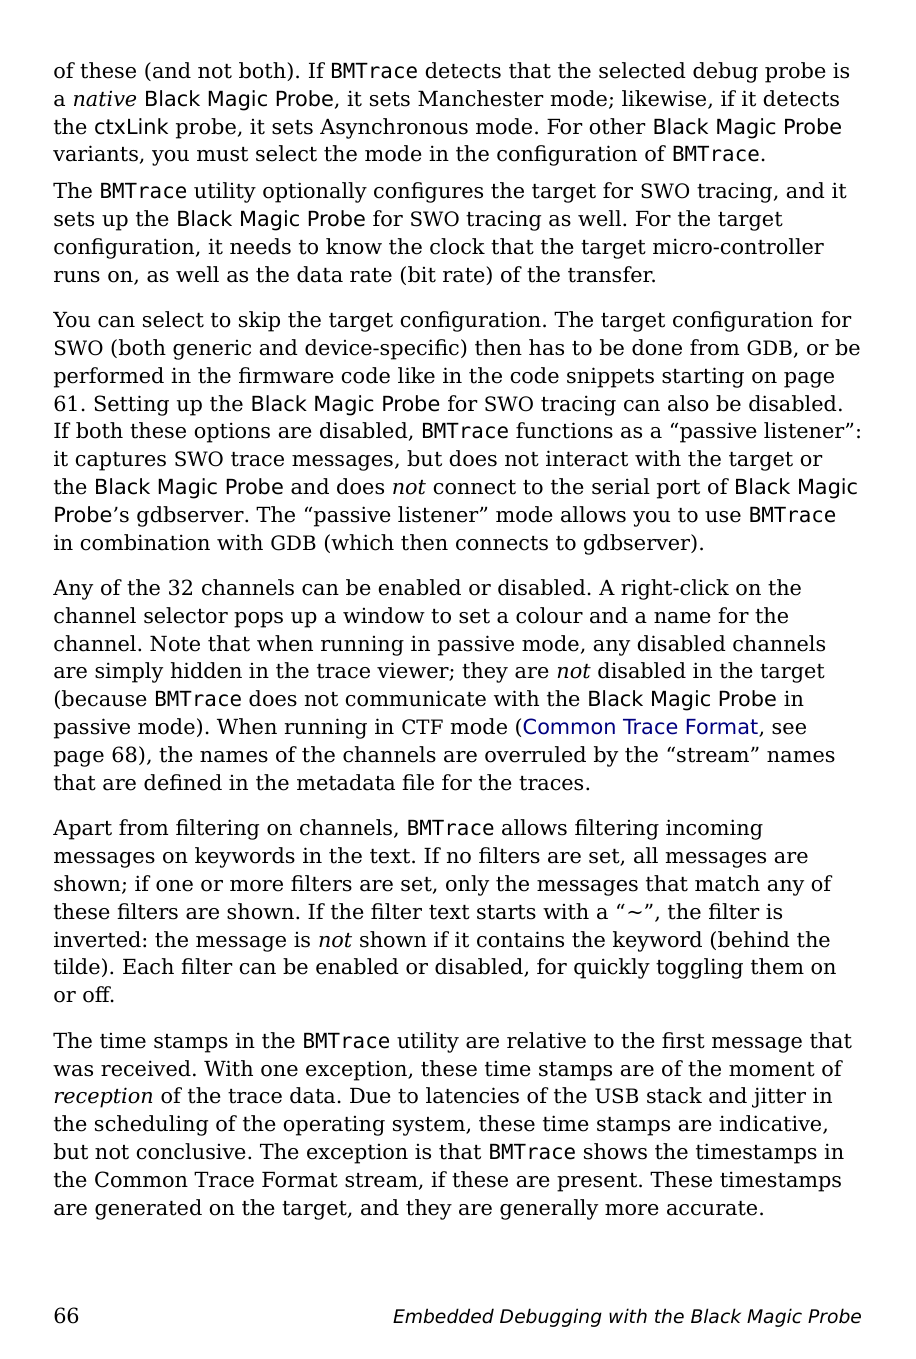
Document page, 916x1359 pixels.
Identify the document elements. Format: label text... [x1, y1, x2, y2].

text The time stamps in the BMTrace utility are relative to the first message that was received. With one exception, these time stamps are of the moment of reception of the trace data. Due to latencies of the USB stack and jitter in the scheduling of the operating system, these time stamps are indicative, but not conclusive. The exception is that BMTrace shows the timestamps in the Common Trace Format stream, if these are present. These timestamps are generated on the target, and they are generally more accurate. [53, 1029, 862, 1220]
text The BMTrace utility optionally configures the target for SWO tracing, and it sets up the Black Magic Probe for SWO tracing as well. For the target configuration, it needs to know the clock that the target micro-controller runs on, as well as the data rate (bit rate) of the transfer. [53, 179, 862, 287]
text You can select to skip the target configuration. The target configuration for SWO (both generic and device-specific) then has to be done from GDB, or be performed in the firmware code like in the code snippets starting on page 61. Setting up the Black Magic Probe for SWO tracing can also be disabled. If both these options are disabled, BMTrace functions as a “passive listener”: it captures SWO trace messages, but does not interact with the target or the Black Magic Probe and does not connect to the serial port of Black Magic Probe’s gdbserver. The “passive listener” mode allows you to use BMTrace in combination with GDB (which then connects to gdbserver). [53, 308, 862, 555]
text of these (and not both). If BMTrace detects that the selected debug probe is a native Black Magic Probe, it sets Manchester mode; likewise, if it detects the ctxLink probe, it sets Asynchronous mode. For other Black Magic Probe variants, you must select the mode in the configuration of BMTrace. [53, 59, 862, 167]
text Any of the 32 channels can be enabled or disabled. A right-click on the channel selector pops up a window to set a colour and a name for the channel. Note that when running in passive mode, any disabled channels are simply hidden in the trace viewer; they are not disabled in the target (because BMTrace does not communicate with the Black Magic Probe in passive mode). When running in CTF mode (Common Trace Format, see page 68), the names of the channels are overruled by the “stream” names that are defined in the metadata file for the traces. [53, 576, 862, 795]
text Apart from filtering on channels, BMTrace allows filtering incoming messages on keywords in the text. If no filters are set, all messages are shown; if one or more filters are set, only the messages that match any of these filters are shown. If the filter text starts with a “~”, the filter is inverted: the message is not shown if it contains the keyword (behind the tilde). Each filter can be enabled or disabled, for quickly toggling them on or off. [53, 816, 862, 1007]
